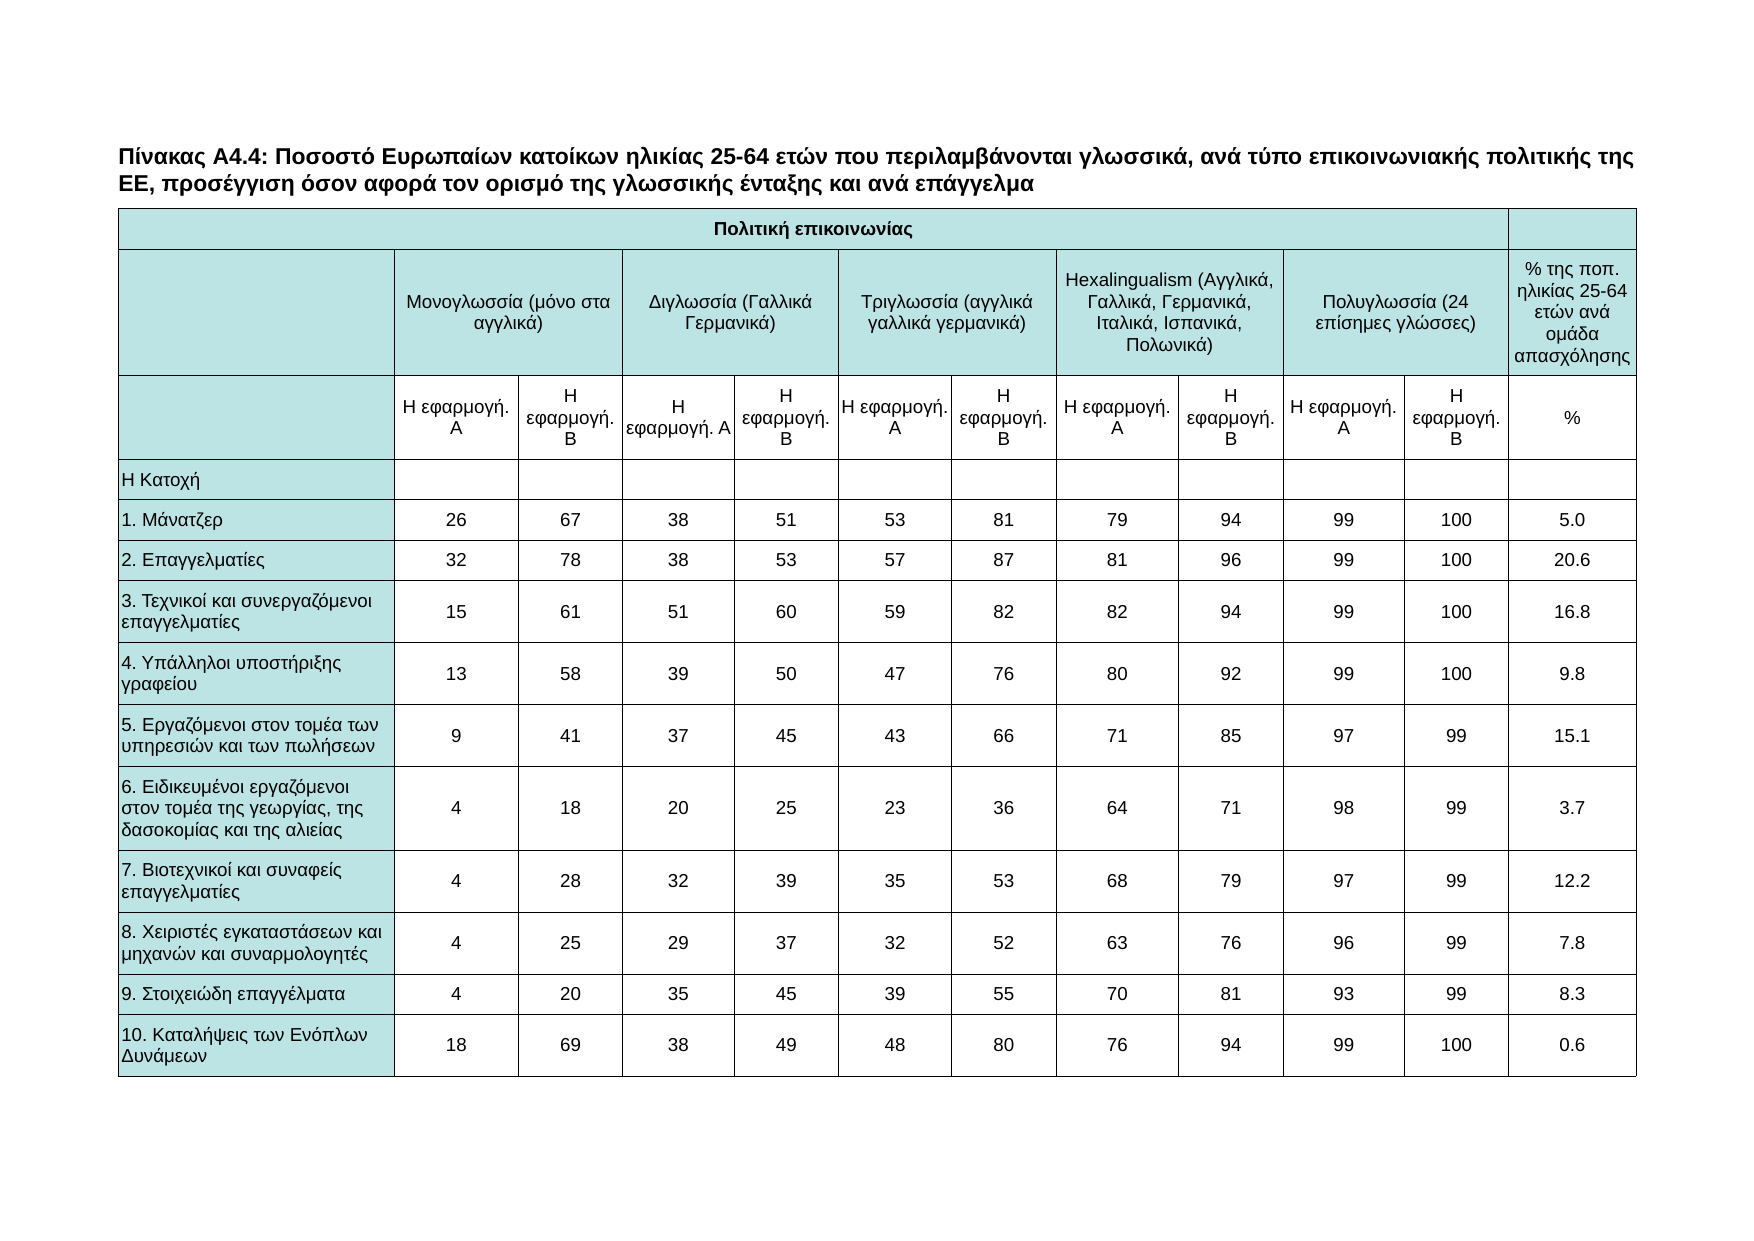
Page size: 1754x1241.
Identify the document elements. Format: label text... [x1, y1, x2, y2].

table_cell 51 [623, 581, 734, 642]
table_cell 71 [1179, 767, 1283, 850]
table_cell 32 [839, 913, 951, 974]
table_cell Η εφαρμογή. Α [623, 376, 734, 459]
table_cell 81 [1057, 541, 1178, 580]
table_cell 97 [1284, 705, 1404, 766]
table_cell Η εφαρμογή. B [519, 376, 622, 459]
table_cell 5.0 [1509, 500, 1636, 540]
table_cell 39 [839, 975, 951, 1014]
table_cell 18 [395, 1015, 518, 1076]
table_cell [1284, 460, 1404, 499]
table_cell 47 [839, 643, 951, 704]
table_cell Πολυγλωσσία (24 επίσημες γλώσσες) [1284, 250, 1508, 375]
table_cell 85 [1179, 705, 1283, 766]
table_cell 81 [1179, 975, 1283, 1014]
table_cell 50 [735, 643, 838, 704]
table_cell 26 [395, 500, 518, 540]
table_cell 4 [395, 767, 518, 850]
table_cell [839, 460, 951, 499]
table_cell 82 [952, 581, 1056, 642]
table_cell 13 [395, 643, 518, 704]
table_cell Η εφαρμογή. Α [839, 376, 951, 459]
table_cell % [1509, 376, 1636, 459]
table_cell 20 [623, 767, 734, 850]
table_cell 23 [839, 767, 951, 850]
table_cell 99 [1405, 975, 1508, 1014]
table_cell 25 [519, 913, 622, 974]
table_cell 6. Ειδικευμένοι εργαζόμενοι στον τομέα της γεωργίας, της δασοκομίας και της αλιείας [119, 767, 394, 850]
table_cell 35 [839, 851, 951, 912]
table_cell 8. Χειριστές εγκαταστάσεων και μηχανών και συναρμολογητές [119, 913, 394, 974]
table_cell 38 [623, 500, 734, 540]
table_cell [623, 460, 734, 499]
table_cell 38 [623, 1015, 734, 1076]
table_cell 59 [839, 581, 951, 642]
table_cell 7.8 [1509, 913, 1636, 974]
table_cell 99 [1284, 643, 1404, 704]
table_cell 96 [1179, 541, 1283, 580]
table_cell 57 [839, 541, 951, 580]
table_cell 64 [1057, 767, 1178, 850]
table_cell 38 [623, 541, 734, 580]
table_cell 0.6 [1509, 1015, 1636, 1076]
table_cell 4 [395, 851, 518, 912]
table_cell 78 [519, 541, 622, 580]
table_cell [395, 460, 518, 499]
table_cell 76 [1057, 1015, 1178, 1076]
table_cell 4. Υπάλληλοι υποστήριξης γραφείου [119, 643, 394, 704]
table_cell 48 [839, 1015, 951, 1076]
table_cell 79 [1057, 500, 1178, 540]
table_cell 58 [519, 643, 622, 704]
table_cell 1. Μάνατζερ [119, 500, 394, 540]
table_cell Η εφαρμογή. B [1179, 376, 1283, 459]
table_cell 43 [839, 705, 951, 766]
table_header [1509, 209, 1636, 249]
table_cell 79 [1179, 851, 1283, 912]
table_cell 25 [735, 767, 838, 850]
table_cell 53 [839, 500, 951, 540]
table_cell 67 [519, 500, 622, 540]
table_cell 80 [952, 1015, 1056, 1076]
table_cell 45 [735, 975, 838, 1014]
table_cell 16.8 [1509, 581, 1636, 642]
table_cell 20 [519, 975, 622, 1014]
table_cell [1057, 460, 1178, 499]
table_cell 4 [395, 975, 518, 1014]
table_cell 80 [1057, 643, 1178, 704]
table_cell [1509, 460, 1636, 499]
table_cell 69 [519, 1015, 622, 1076]
table_cell Η εφαρμογή. Α [1284, 376, 1404, 459]
table_cell 97 [1284, 851, 1404, 912]
table_cell 39 [623, 643, 734, 704]
table_cell 9 [395, 705, 518, 766]
table_cell 61 [519, 581, 622, 642]
table_cell 29 [623, 913, 734, 974]
table_cell 92 [1179, 643, 1283, 704]
table_cell 99 [1284, 581, 1404, 642]
table_cell 5. Εργαζόμενοι στον τομέα των υπηρεσιών και των πωλήσεων [119, 705, 394, 766]
table_cell 94 [1179, 1015, 1283, 1076]
table_cell 15 [395, 581, 518, 642]
table_cell 10. Καταλήψεις των Ενόπλων Δυνάμεων [119, 1015, 394, 1076]
table_cell 82 [1057, 581, 1178, 642]
table_cell 32 [395, 541, 518, 580]
table_cell 96 [1284, 913, 1404, 974]
table_cell [119, 250, 394, 375]
table_cell 94 [1179, 581, 1283, 642]
table_cell 100 [1405, 643, 1508, 704]
table_cell 99 [1405, 705, 1508, 766]
table_cell 39 [735, 851, 838, 912]
table_cell 94 [1179, 500, 1283, 540]
table_cell 100 [1405, 500, 1508, 540]
table_cell 8.3 [1509, 975, 1636, 1014]
table_cell 100 [1405, 581, 1508, 642]
table_cell Μονογλωσσία (μόνο στα αγγλικά) [395, 250, 622, 375]
table_cell Η εφαρμογή. B [735, 376, 838, 459]
table_cell [1405, 460, 1508, 499]
table_cell 41 [519, 705, 622, 766]
table_cell Hexalingualism (Αγγλικά, Γαλλικά, Γερμανικά, Ιταλικά, Ισπανικά, Πολωνικά) [1057, 250, 1283, 375]
table_cell 35 [623, 975, 734, 1014]
table_cell 4 [395, 913, 518, 974]
table_cell 81 [952, 500, 1056, 540]
table_cell [1179, 460, 1283, 499]
table_cell 60 [735, 581, 838, 642]
table_cell 53 [952, 851, 1056, 912]
table_cell 53 [735, 541, 838, 580]
table_cell 99 [1284, 500, 1404, 540]
text Πίνακας A4.4: Ποσοστό Ευρωπαίων κατοίκων ηλικίας 25-64 ετών που περιλαμβάνονται γλωσσικά, ανά τύπο επικοινωνιακής πολιτικής της ΕΕ, προσέγγιση όσον αφορά τον ορισμό της γλωσσικής ένταξης και ανά επάγγελμα [118, 143, 1636, 196]
table_cell Η εφαρμογή. B [1405, 376, 1508, 459]
table_cell [952, 460, 1056, 499]
table_cell 3. Τεχνικοί και συνεργαζόμενοι επαγγελματίες [119, 581, 394, 642]
table_cell 9.8 [1509, 643, 1636, 704]
table_cell [519, 460, 622, 499]
table_cell 76 [1179, 913, 1283, 974]
table_cell 3.7 [1509, 767, 1636, 850]
table_cell 87 [952, 541, 1056, 580]
table_cell 7. Βιοτεχνικοί και συναφείς επαγγελματίες [119, 851, 394, 912]
table_cell 36 [952, 767, 1056, 850]
table_cell 32 [623, 851, 734, 912]
table_cell [735, 460, 838, 499]
table_cell Η Κατοχή [119, 460, 394, 499]
table_cell 99 [1405, 851, 1508, 912]
table_cell 66 [952, 705, 1056, 766]
table_cell 2. Επαγγελματίες [119, 541, 394, 580]
table_cell 98 [1284, 767, 1404, 850]
table_cell 63 [1057, 913, 1178, 974]
table_cell 28 [519, 851, 622, 912]
table_cell % της ποπ. ηλικίας 25-64 ετών ανά ομάδα απασχόλησης [1509, 250, 1636, 375]
table_cell 99 [1284, 541, 1404, 580]
table_cell Η εφαρμογή. Α [395, 376, 518, 459]
table_cell 49 [735, 1015, 838, 1076]
table_cell 100 [1405, 541, 1508, 580]
table_cell 55 [952, 975, 1056, 1014]
table_cell [119, 376, 394, 459]
table_cell Η εφαρμογή. Α [1057, 376, 1178, 459]
table_cell 45 [735, 705, 838, 766]
table_cell 99 [1284, 1015, 1404, 1076]
table_cell 99 [1405, 767, 1508, 850]
table_cell 12.2 [1509, 851, 1636, 912]
table_cell 37 [735, 913, 838, 974]
table_cell 99 [1405, 913, 1508, 974]
table_cell 76 [952, 643, 1056, 704]
table_cell 70 [1057, 975, 1178, 1014]
table_cell Η εφαρμογή. B [952, 376, 1056, 459]
table_cell 71 [1057, 705, 1178, 766]
table_cell 68 [1057, 851, 1178, 912]
table_cell 9. Στοιχειώδη επαγγέλματα [119, 975, 394, 1014]
table_cell 18 [519, 767, 622, 850]
table_cell 15.1 [1509, 705, 1636, 766]
table_cell 37 [623, 705, 734, 766]
table_cell 51 [735, 500, 838, 540]
table_cell Διγλωσσία (Γαλλικά Γερμανικά) [623, 250, 838, 375]
table_cell 20.6 [1509, 541, 1636, 580]
table_cell 52 [952, 913, 1056, 974]
table_cell 100 [1405, 1015, 1508, 1076]
table_cell Τριγλωσσία (αγγλικά γαλλικά γερμανικά) [839, 250, 1056, 375]
table_cell 93 [1284, 975, 1404, 1014]
table_header Πολιτική επικοινωνίας [119, 209, 1508, 249]
